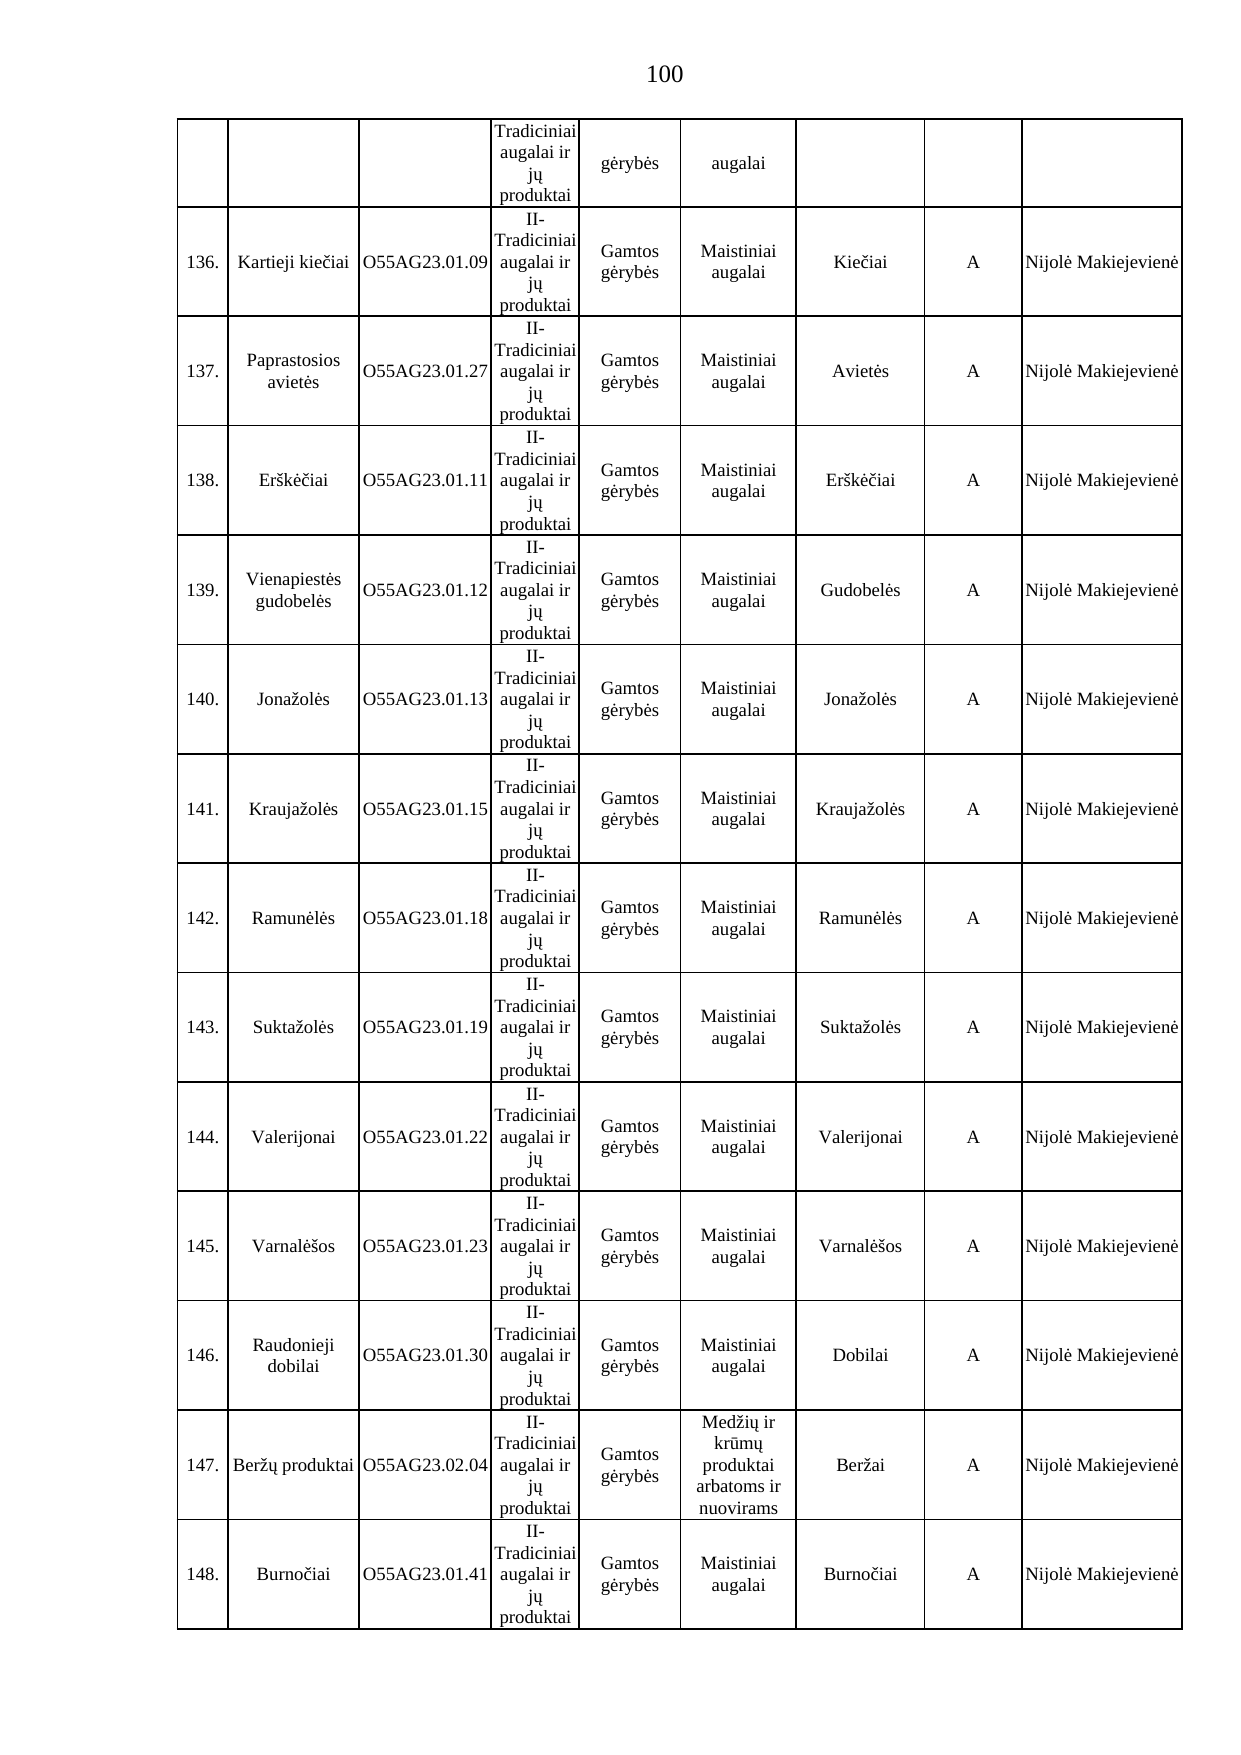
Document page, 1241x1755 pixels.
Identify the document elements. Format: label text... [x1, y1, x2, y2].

table_cell Jonažolės [797, 645, 924, 753]
table_cell 138. [178, 426, 227, 534]
table_cell Ramunėlės [229, 864, 358, 972]
table_cell II-Tradiciniai augalai ir jų produktai [492, 208, 578, 315]
table_cell [229, 120, 358, 206]
table_cell Nijolė Makiejevienė [1023, 536, 1181, 643]
table_cell Gamtos gėrybės [580, 426, 680, 534]
table_cell O55AG23.01.18 [360, 864, 490, 972]
table_cell Gamtos gėrybės [580, 864, 680, 972]
table_cell II-Tradiciniai augalai ir jų produktai [492, 864, 578, 972]
table_cell O55AG23.01.41 [360, 1520, 490, 1628]
table_cell Nijolė Makiejevienė [1023, 645, 1181, 753]
table_cell Varnalėšos [797, 1192, 924, 1300]
table_cell [925, 120, 1021, 206]
table_cell A [925, 1411, 1021, 1518]
table_cell II-Tradiciniai augalai ir jų produktai [492, 317, 578, 425]
table_cell II-Tradiciniai augalai ir jų produktai [492, 1520, 578, 1628]
table_cell Maistiniai augalai [681, 1083, 795, 1190]
table_cell 143. [178, 973, 227, 1081]
table_cell Erškėčiai [797, 426, 924, 534]
table_cell Gamtos gėrybės [580, 645, 680, 753]
table_cell Jonažolės [229, 645, 358, 753]
table_cell Nijolė Makiejevienė [1023, 1192, 1181, 1300]
table_cell Valerijonai [797, 1083, 924, 1190]
table_cell 146. [178, 1301, 227, 1409]
table_cell Suktažolės [229, 973, 358, 1081]
table_cell A [925, 317, 1021, 425]
table_cell A [925, 1520, 1021, 1628]
table_cell Nijolė Makiejevienė [1023, 755, 1181, 862]
table_cell Maistiniai augalai [681, 645, 795, 753]
table_cell 141. [178, 755, 227, 862]
table_cell O55AG23.01.30 [360, 1301, 490, 1409]
table_cell Gamtos gėrybės [580, 973, 680, 1081]
table_cell Gamtos gėrybės [580, 755, 680, 862]
table_cell II-Tradiciniai augalai ir jų produktai [492, 1301, 578, 1409]
table_cell Nijolė Makiejevienė [1023, 317, 1181, 425]
table_cell 147. [178, 1411, 227, 1518]
table_cell Kraujažolės [797, 755, 924, 862]
table_cell O55AG23.01.15 [360, 755, 490, 862]
table_cell Valerijonai [229, 1083, 358, 1190]
table_cell 139. [178, 536, 227, 643]
table_cell Maistiniai augalai [681, 973, 795, 1081]
table_cell [1023, 120, 1181, 206]
table_cell Erškėčiai [229, 426, 358, 534]
table_cell II-Tradiciniai augalai ir jų produktai [492, 1083, 578, 1190]
table_cell A [925, 426, 1021, 534]
table_cell Dobilai [797, 1301, 924, 1409]
table_cell Maistiniai augalai [681, 426, 795, 534]
table_cell 137. [178, 317, 227, 425]
table_cell Nijolė Makiejevienė [1023, 973, 1181, 1081]
table_cell Gamtos gėrybės [580, 1411, 680, 1518]
table_cell augalai [681, 120, 795, 206]
table_cell Maistiniai augalai [681, 755, 795, 862]
table_cell Raudonieji dobilai [229, 1301, 358, 1409]
table_cell II-Tradiciniai augalai ir jų produktai [492, 645, 578, 753]
table_cell A [925, 973, 1021, 1081]
table_cell Kiečiai [797, 208, 924, 315]
table_cell Avietės [797, 317, 924, 425]
table_cell Gamtos gėrybės [580, 1192, 680, 1300]
table_cell Suktažolės [797, 973, 924, 1081]
table_cell A [925, 208, 1021, 315]
table_cell Kartieji kiečiai [229, 208, 358, 315]
table_cell Tradiciniai augalai ir jų produktai [492, 120, 578, 206]
table_cell Gamtos gėrybės [580, 1520, 680, 1628]
table_cell II-Tradiciniai augalai ir jų produktai [492, 1192, 578, 1300]
table_cell O55AG23.01.11 [360, 426, 490, 534]
table_cell Maistiniai augalai [681, 536, 795, 643]
table_cell Nijolė Makiejevienė [1023, 208, 1181, 315]
table_cell Beržų produktai [229, 1411, 358, 1518]
table_cell Maistiniai augalai [681, 317, 795, 425]
table_cell A [925, 864, 1021, 972]
table_cell 136. [178, 208, 227, 315]
table_cell II-Tradiciniai augalai ir jų produktai [492, 536, 578, 643]
table_cell A [925, 1083, 1021, 1190]
table_cell II-Tradiciniai augalai ir jų produktai [492, 426, 578, 534]
table_cell Varnalėšos [229, 1192, 358, 1300]
table_cell Kraujažolės [229, 755, 358, 862]
table_cell O55AG23.01.23 [360, 1192, 490, 1300]
table_cell II-Tradiciniai augalai ir jų produktai [492, 1411, 578, 1518]
table_cell Gamtos gėrybės [580, 1301, 680, 1409]
table_cell Maistiniai augalai [681, 1192, 795, 1300]
table_cell Maistiniai augalai [681, 1520, 795, 1628]
table_cell Beržai [797, 1411, 924, 1518]
table_cell II-Tradiciniai augalai ir jų produktai [492, 755, 578, 862]
table_cell gėrybės [580, 120, 680, 206]
table_cell Nijolė Makiejevienė [1023, 1083, 1181, 1190]
table_cell Nijolė Makiejevienė [1023, 1520, 1181, 1628]
table_cell [360, 120, 490, 206]
table_cell Nijolė Makiejevienė [1023, 426, 1181, 534]
table_cell 144. [178, 1083, 227, 1190]
table_cell Nijolė Makiejevienė [1023, 1301, 1181, 1409]
table_cell Maistiniai augalai [681, 208, 795, 315]
table_cell O55AG23.01.13 [360, 645, 490, 753]
table_cell II-Tradiciniai augalai ir jų produktai [492, 973, 578, 1081]
table_cell A [925, 536, 1021, 643]
table_cell A [925, 645, 1021, 753]
table_cell [178, 120, 227, 206]
table_cell Maistiniai augalai [681, 1301, 795, 1409]
table_cell Ramunėlės [797, 864, 924, 972]
table_cell Gamtos gėrybės [580, 317, 680, 425]
table_cell O55AG23.01.09 [360, 208, 490, 315]
table_cell Nijolė Makiejevienė [1023, 864, 1181, 972]
table_cell O55AG23.01.19 [360, 973, 490, 1081]
table_cell Gamtos gėrybės [580, 1083, 680, 1190]
table_cell Vienapiestės gudobelės [229, 536, 358, 643]
table_cell Gamtos gėrybės [580, 536, 680, 643]
table_cell O55AG23.01.22 [360, 1083, 490, 1190]
table_cell O55AG23.01.12 [360, 536, 490, 643]
table_cell Burnočiai [797, 1520, 924, 1628]
table_cell Paprastosios avietės [229, 317, 358, 425]
table_cell A [925, 1192, 1021, 1300]
table_cell O55AG23.01.27 [360, 317, 490, 425]
table_cell Maistiniai augalai [681, 864, 795, 972]
table_cell 148. [178, 1520, 227, 1628]
table_cell Gamtos gėrybės [580, 208, 680, 315]
table_cell 145. [178, 1192, 227, 1300]
table_cell A [925, 1301, 1021, 1409]
table_cell 140. [178, 645, 227, 753]
table_cell O55AG23.02.04 [360, 1411, 490, 1518]
table_cell A [925, 755, 1021, 862]
table_cell Burnočiai [229, 1520, 358, 1628]
table_cell Nijolė Makiejevienė [1023, 1411, 1181, 1518]
table_cell Medžių ir krūmų produktai arbatoms ir nuovirams [681, 1411, 795, 1518]
table_cell [797, 120, 924, 206]
table_cell 142. [178, 864, 227, 972]
table_cell Gudobelės [797, 536, 924, 643]
